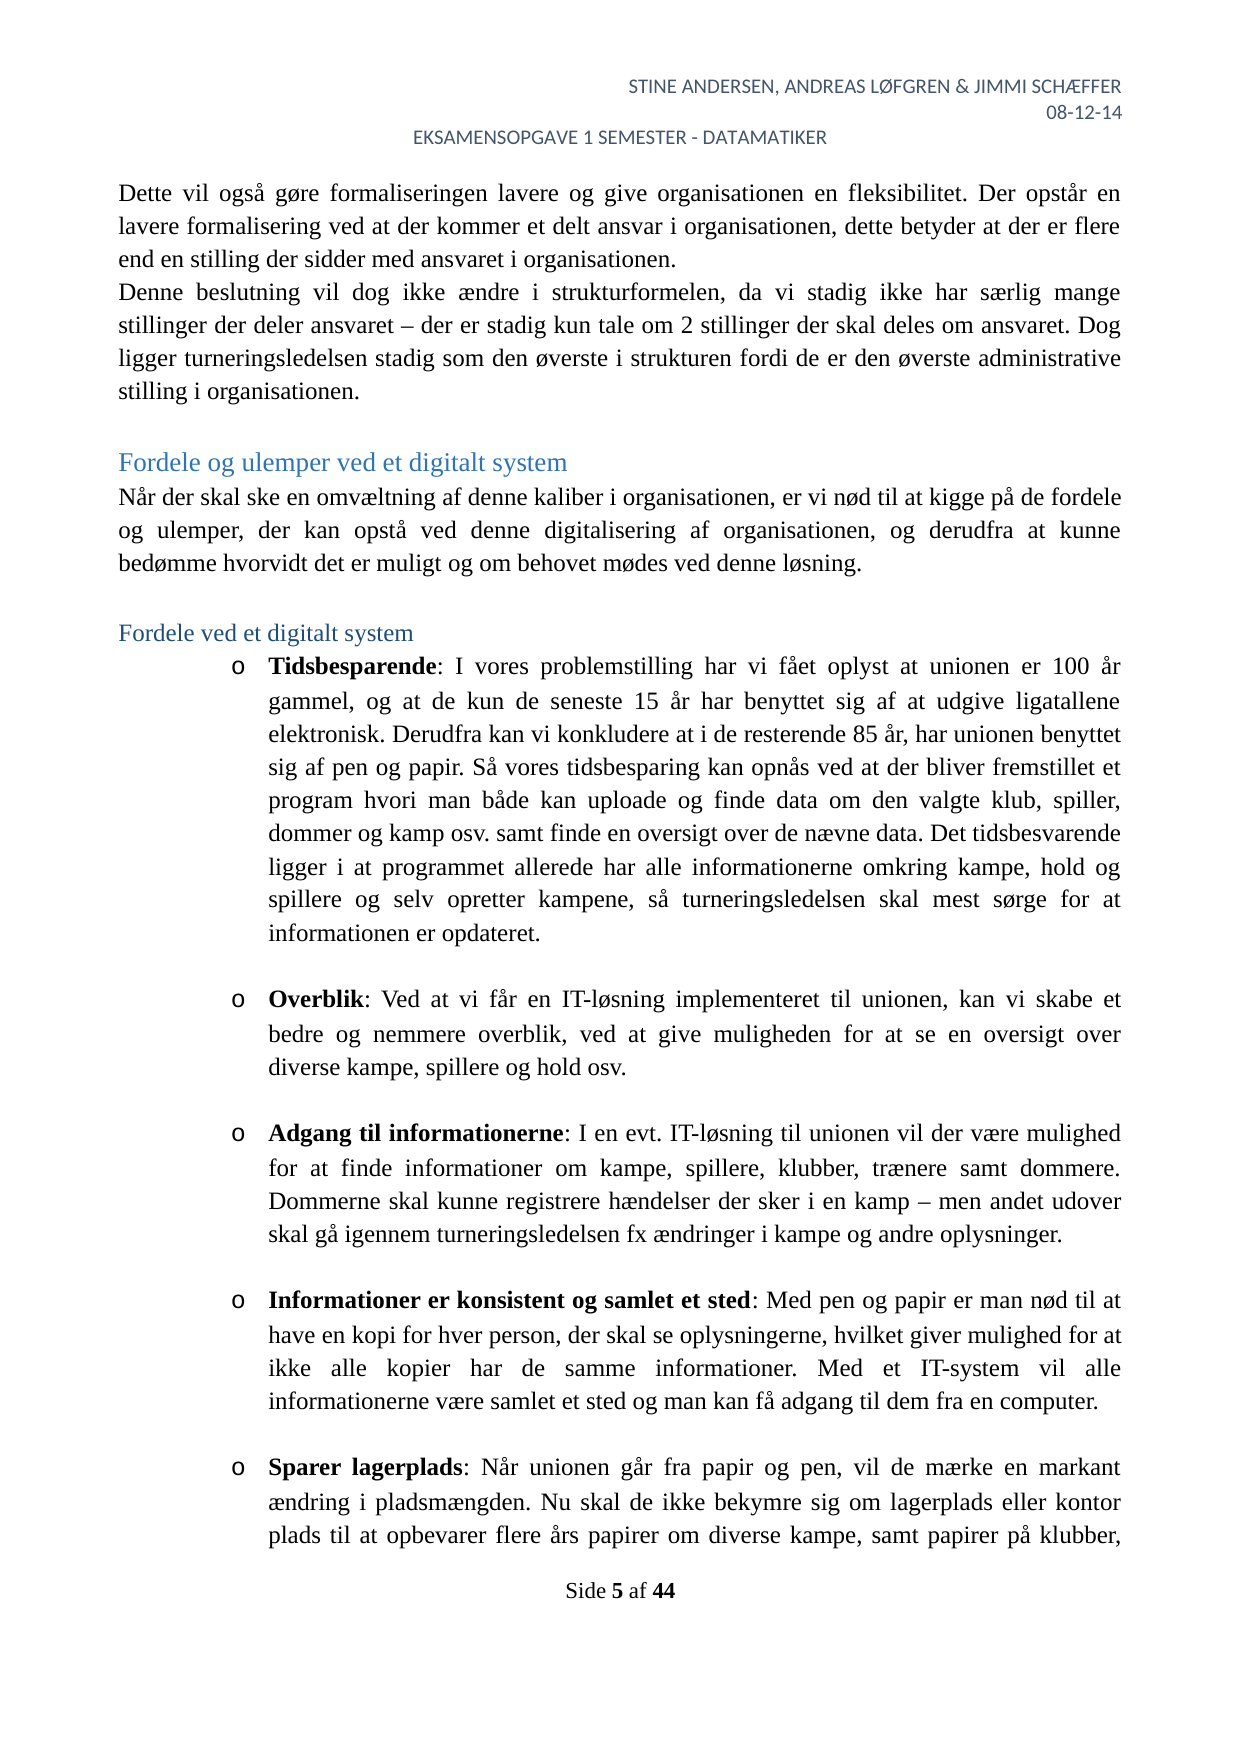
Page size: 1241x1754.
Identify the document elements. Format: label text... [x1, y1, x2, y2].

list Når der skal ske en omvæltning af denne kaliber i organisationen, er vi nød til at kigge på de fordele og ulemper, der kan opstå ved denne digitalisering af organisationen, og derudfra at kunne bedømme hvorvidt det er muligt og om behovet mødes ved denne løsning. [118, 482, 1122, 577]
list Sparer lagerplads: Når unionen går fra papir og pen, vil de mærke en markant ændring i pladsmængden. Nu skal de ikke bekymre sig om lagerplads eller kontor plads til at opbevarer flere års papirer om diverse kampe, samt papirer på klubber, [231, 1452, 1122, 1549]
list Dette vil også gøre formaliseringen lavere og give organisationen en fleksibilitet. Der opstår en lavere formalisering ved at der kommer et delt ansvar i organisationen, dette betyder at der er flere end en stilling der sidder med ansvaret i organisationen. [118, 178, 1122, 273]
list Overblik: Ved at vi får en IT-løsning implementeret til unionen, kan vi skabe et bedre og nemmere overblik, ved at give muligheden for at se en oversigt over diverse kampe, spillere og hold osv. [231, 984, 1122, 1081]
list Adgang til informationerne: I en evt. IT-løsning til unionen vil der være mulighed for at finde informationer om kampe, spillere, klubber, trænere samt dommere. Dommerne skal kunne registrere hændelser der sker i en kamp – men andet udover skal gå igennem turneringsledelsen fx ændringer i kampe og andre oplysninger. [231, 1118, 1122, 1248]
subtitle Fordele og ulemper ved et digitalt system [118, 446, 1122, 477]
list Informationer er konsistent og samlet et sted: Med pen og papir er man nød til at have en kopi for hver person, der skal se oplysningerne, hvilket giver mulighed for at ikke alle kopier har de samme informationer. Med et IT-system vil alle informationerne være samlet et sted og man kan få adgang til dem fra en computer. [231, 1285, 1122, 1415]
list Denne beslutning vil dog ikke ændre i strukturformelen, da vi stadig ikke har særlig mange stillinger der deler ansvaret – der er stadig kun tale om 2 stillinger der skal deles om ansvaret. Dog ligger turneringsledelsen stadig som den øverste i strukturen fordi de er den øverste administrative stilling i organisationen. [118, 277, 1122, 405]
list Tidsbesparende: I vores problemstilling har vi fået oplyst at unionen er 100 år gammel, og at de kun de seneste 15 år har benyttet sig af at udgive ligatallene elektronisk. Derudfra kan vi konkludere at i de resterende 85 år, har unionen benyttet sig af pen og papir. Så vores tidsbesparing kan opnås ved at der bliver fremstillet et program hvori man både kan uploade og finde data om den valgte klub, spiller, dommer og kamp osv. samt finde en oversigt over de nævne data. Det tidsbesvarende ligger i at programmet allerede har alle informationerne omkring kampe, hold og spillere og selv opretter kampene, så turneringsledelsen skal mest sørge for at informationen er opdateret. [231, 651, 1122, 946]
subtitle Fordele ved et digitalt system [118, 618, 1122, 647]
